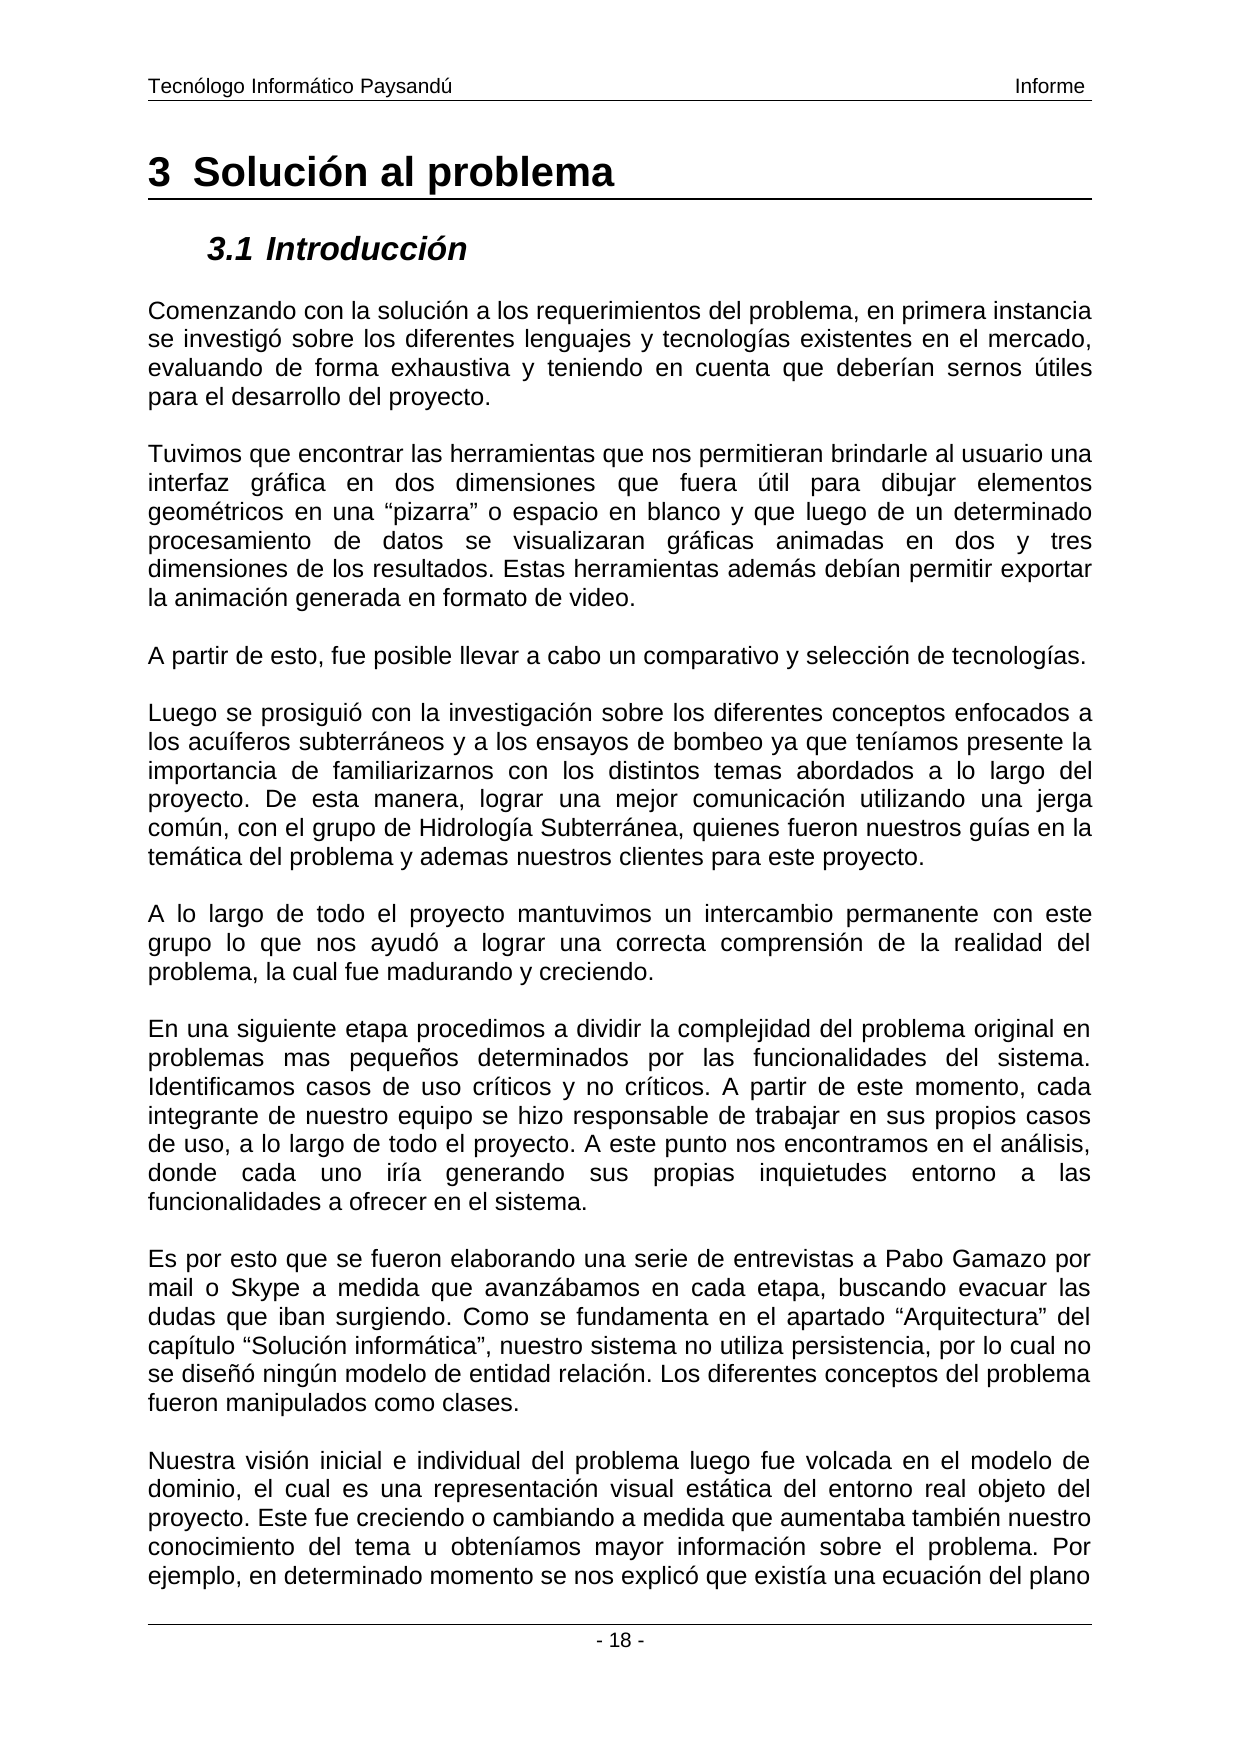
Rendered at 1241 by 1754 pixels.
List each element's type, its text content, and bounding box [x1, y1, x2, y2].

text A lo largo de todo el proyecto mantuvimos un intercambio permanente con este grupo lo que nos ayudó a lograr una correcta comprensión de la realidad del problema, la cual fue madurando y creciendo. [148, 899, 1092, 986]
subtitle Solución al problema [148, 148, 1092, 198]
text Es por esto que se fueron elaborando una serie de entrevistas a Pabo Gamazo por mail o Skype a medida que avanzábamos en cada etapa, buscando evacuar las dudas que iban surgiendo. Como se fundamenta en el apartado “Arquitectura” del capítulo “Solución informática”, nuestro sistema no utiliza persistencia, por lo cual no se diseñó ningún modelo de entidad relación. Los diferentes conceptos del problema fueron manipulados como clases. [148, 1244, 1092, 1417]
text En una siguiente etapa procedimos a dividir la complejidad del problema original en problemas mas pequeños determinados por las funcionalidades del sistema. Identificamos casos de uso críticos y no críticos. A partir de este momento, cada integrante de nuestro equipo se hizo responsable de trabajar en sus propios casos de uso, a lo largo de todo el proyecto. A este punto nos encontramos en el análisis, donde cada uno iría generando sus propias inquietudes entorno a las funcionalidades a ofrecer en el sistema. [148, 1014, 1092, 1216]
text A partir de esto, fue posible llevar a cabo un comparativo y selección de tecnologías. [148, 641, 1092, 669]
text Nuestra visión inicial e individual del problema luego fue volcada en el modelo de dominio, el cual es una representación visual estática del entorno real objeto del proyecto. Este fue creciendo o cambiando a medida que aumentaba también nuestro conocimiento del tema u obteníamos mayor información sobre el problema. Por ejemplo, en determinado momento se nos explicó que existía una ecuación del plano [148, 1446, 1092, 1589]
text Comenzando con la solución a los requerimientos del problema, en primera instancia se investigó sobre los diferentes lenguajes y tecnologías existentes en el mercado, evaluando de forma exhaustiva y teniendo en cuenta que deberían sernos útiles para el desarrollo del proyecto. [148, 296, 1092, 411]
text Luego se prosiguió con la investigación sobre los diferentes conceptos enfocados a los acuíferos subterráneos y a los ensayos de bombeo ya que teníamos presente la importancia de familiarizarnos con los distintos temas abordados a lo largo del proyecto. De esta manera, lograr una mejor comunicación utilizando una jerga común, con el grupo de Hidrología Subterránea, quienes fueron nuestros guías en la temática del problema y ademas nuestros clientes para este proyecto. [148, 698, 1092, 871]
text Tuvimos que encontrar las herramientas que nos permitieran brindarle al usuario una interfaz gráfica en dos dimensiones que fuera útil para dibujar elementos geométricos en una “pizarra” o espacio en blanco y que luego de un determinado procesamiento de datos se visualizaran gráficas animadas en dos y tres dimensiones de los resultados. Estas herramientas además debían permitir exportar la animación generada en formato de video. [148, 439, 1092, 612]
subtitle Introducción [207, 228, 1092, 267]
